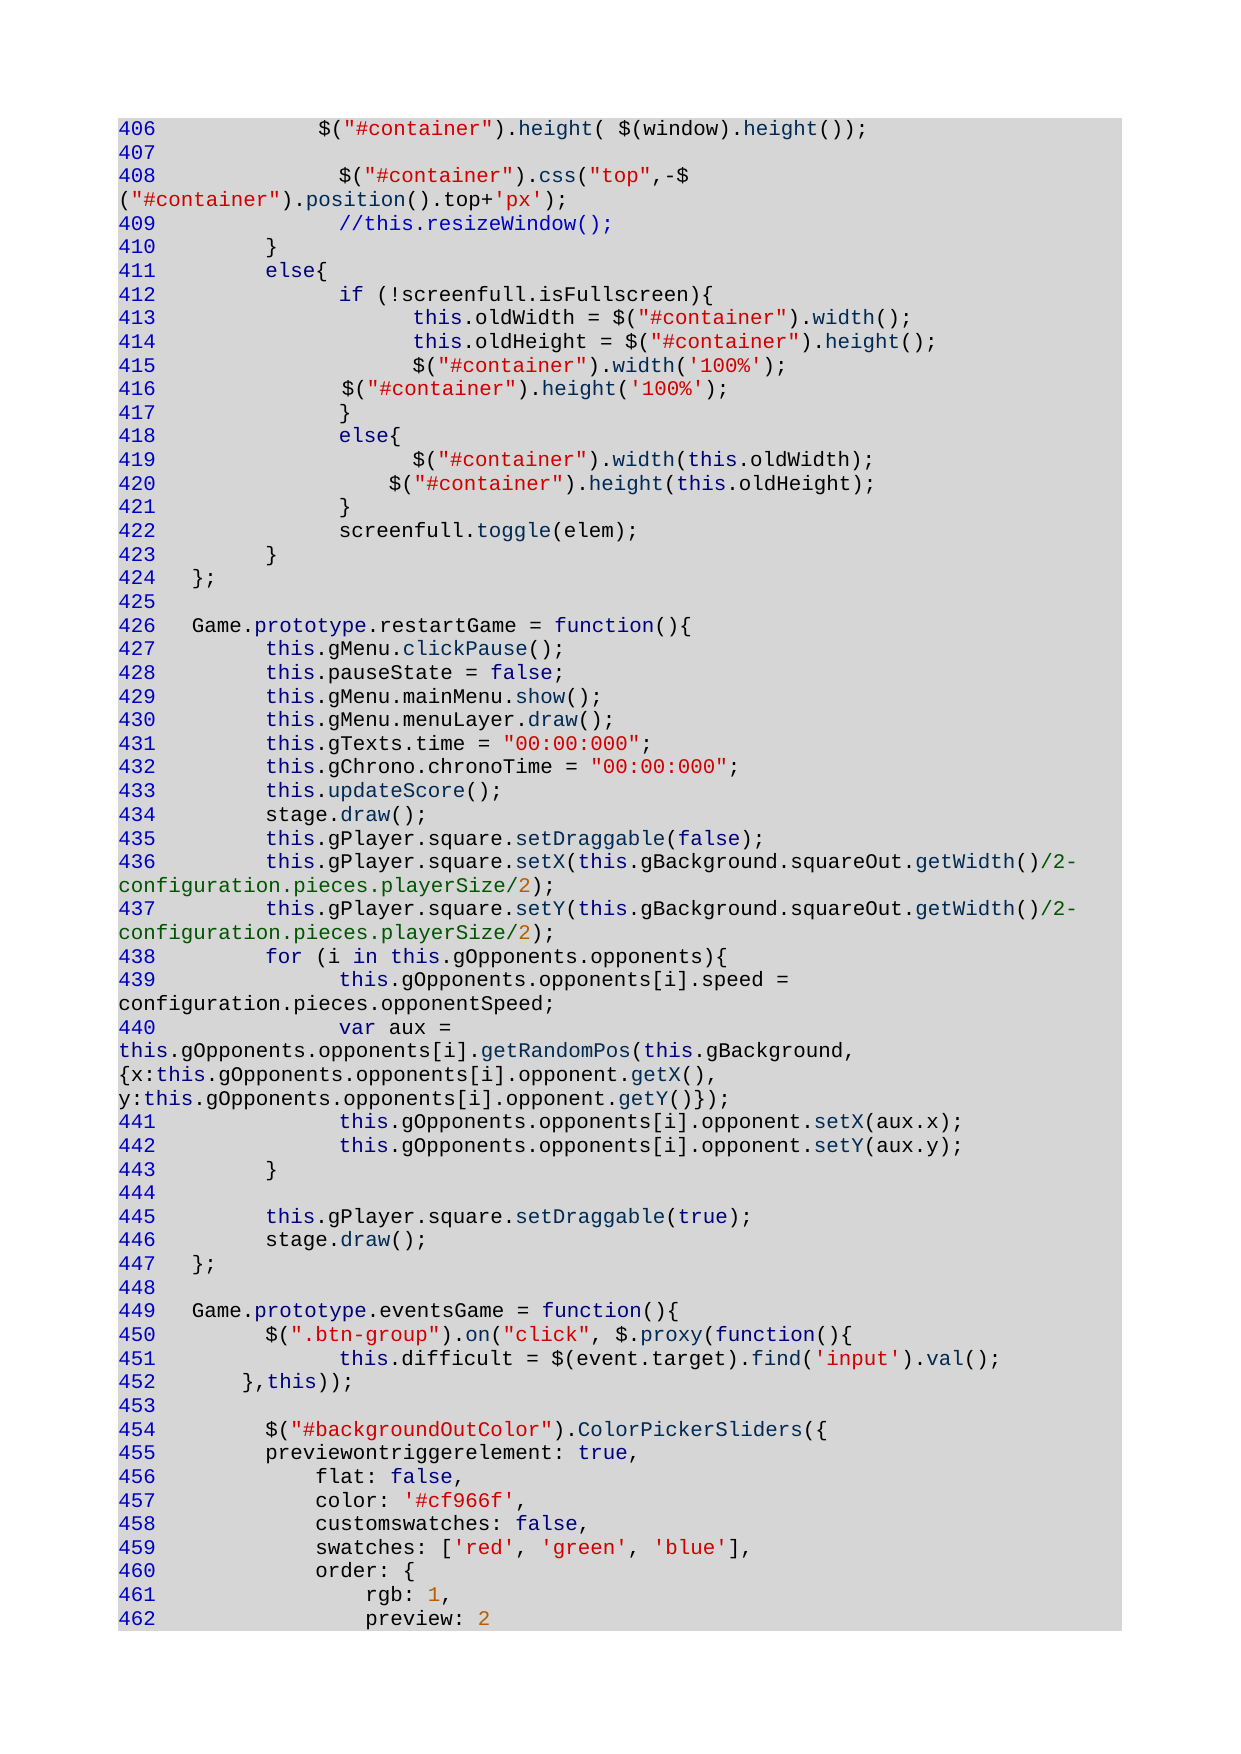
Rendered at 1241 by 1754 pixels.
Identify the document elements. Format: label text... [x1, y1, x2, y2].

text 444 [118, 1182, 1122, 1206]
text 429 this.gMenu.mainMenu.show(); [118, 686, 1122, 709]
text 462 preview: 2 [118, 1608, 1122, 1631]
text 416 $("#container").height('100%'); [118, 378, 1122, 402]
text 453 [118, 1395, 1122, 1419]
text 450 $(".btn-group").on("click", $.proxy(function(){ [118, 1324, 1122, 1348]
text 456 flat: false, [118, 1466, 1122, 1489]
text 432 this.gChrono.chronoTime = "00:00:000"; [118, 757, 1122, 780]
text 417 } [118, 402, 1122, 426]
text 410 } [118, 236, 1122, 260]
text 423 } [118, 544, 1122, 567]
text 418 else{ [118, 426, 1122, 449]
text 435 this.gPlayer.square.setDraggable(false); [118, 827, 1122, 851]
text 440 var aux = this.gOpponents.opponents[i].getRandomPos(this.gBackground,{x:this.gOpponents.opponents[i].opponent.getX(), y:this.gOpponents.opponents[i].opponent.getY()}); [118, 1017, 1122, 1111]
text 415 $("#container").width('100%'); [118, 354, 1122, 378]
text 437 this.gPlayer.square.setY(this.gBackground.squareOut.getWidth()/2-configuration.pieces.playerSize/2); [118, 898, 1122, 946]
text 419 $("#container").width(this.oldWidth); [118, 449, 1122, 473]
text 461 rgb: 1, [118, 1584, 1122, 1608]
text 439 this.gOpponents.opponents[i].speed = configuration.pieces.opponentSpeed; [118, 969, 1122, 1017]
text 426 Game.prototype.restartGame = function(){ [118, 615, 1122, 638]
text 458 customswatches: false, [118, 1513, 1122, 1537]
text 421 } [118, 496, 1122, 520]
text 443 } [118, 1158, 1122, 1182]
text 445 this.gPlayer.square.setDraggable(true); [118, 1206, 1122, 1229]
text 412 if (!screenfull.isFullscreen){ [118, 284, 1122, 307]
text 414 this.oldHeight = $("#container").height(); [118, 331, 1122, 354]
text 459 swatches: ['red', 'green', 'blue'], [118, 1537, 1122, 1561]
text 422 screenfull.toggle(elem); [118, 520, 1122, 544]
text 457 color: '#cf966f', [118, 1489, 1122, 1513]
text 449 Game.prototype.eventsGame = function(){ [118, 1300, 1122, 1324]
text 411 else{ [118, 260, 1122, 284]
text 420 $("#container").height(this.oldHeight); [118, 473, 1122, 496]
text 425 [118, 591, 1122, 615]
text 406 $("#container").height( $(window).height()); [118, 118, 1122, 142]
text 451 this.difficult = $(event.target).find('input').val(); [118, 1348, 1122, 1371]
text 427 this.gMenu.clickPause(); [118, 638, 1122, 662]
text 424 }; [118, 567, 1122, 591]
text 430 this.gMenu.menuLayer.draw(); [118, 709, 1122, 733]
text 431 this.gTexts.time = "00:00:000"; [118, 733, 1122, 757]
text 447 }; [118, 1253, 1122, 1277]
text 460 order: { [118, 1561, 1122, 1584]
text 428 this.pauseState = false; [118, 662, 1122, 686]
text 436 this.gPlayer.square.setX(this.gBackground.squareOut.getWidth()/2-configuration.pieces.playerSize/2); [118, 851, 1122, 898]
text 442 this.gOpponents.opponents[i].opponent.setY(aux.y); [118, 1135, 1122, 1158]
text 408 $("#container").css("top",-$("#container").position().top+'px'); [118, 165, 1122, 213]
text 441 this.gOpponents.opponents[i].opponent.setX(aux.x); [118, 1111, 1122, 1135]
text 454 $("#backgroundOutColor").ColorPickerSliders({ [118, 1419, 1122, 1442]
text 438 for (i in this.gOpponents.opponents){ [118, 946, 1122, 969]
text 446 stage.draw(); [118, 1229, 1122, 1253]
text 434 stage.draw(); [118, 804, 1122, 827]
text 448 [118, 1277, 1122, 1300]
text 407 [118, 142, 1122, 165]
text 413 this.oldWidth = $("#container").width(); [118, 307, 1122, 331]
text 409 //this.resizeWindow(); [118, 213, 1122, 236]
text 455 previewontriggerelement: true, [118, 1442, 1122, 1466]
text 452 },this)); [118, 1371, 1122, 1395]
text 433 this.updateScore(); [118, 780, 1122, 804]
